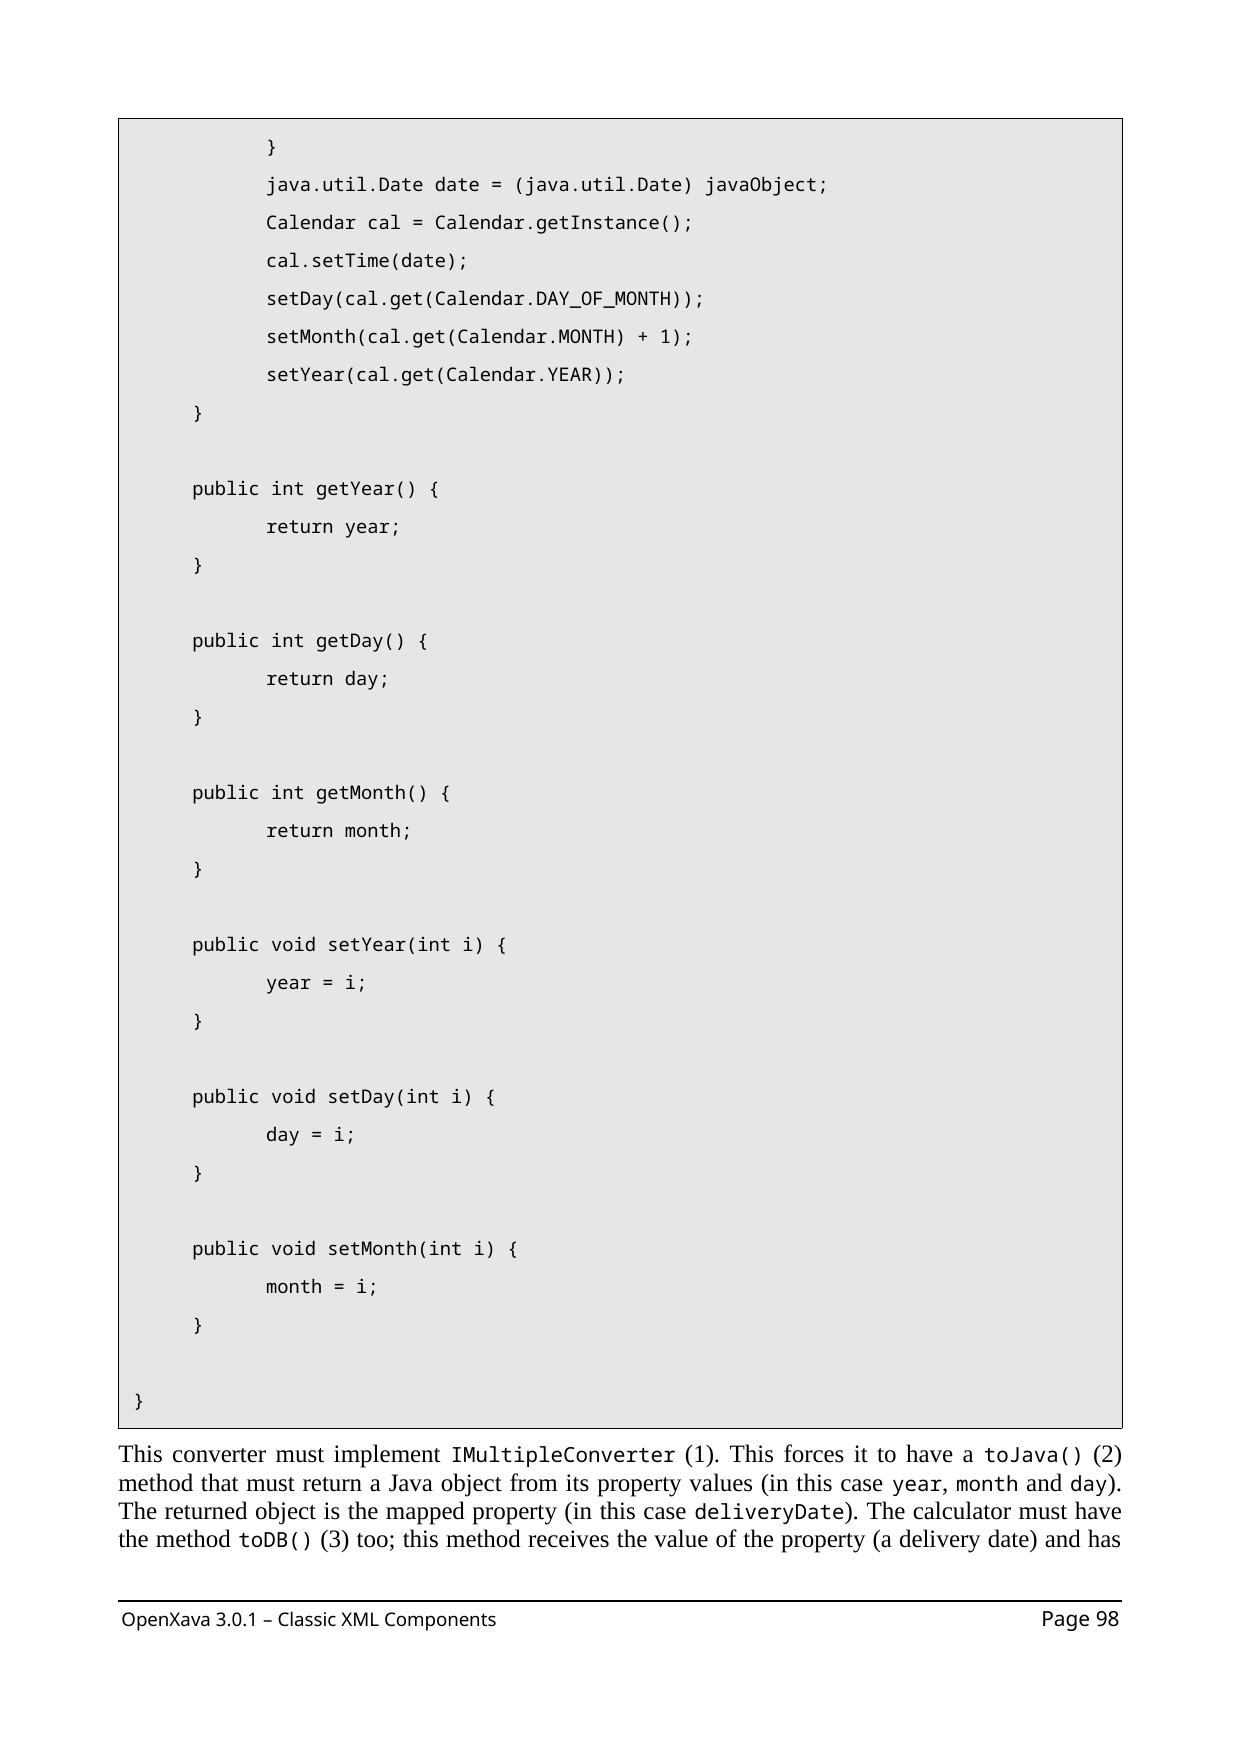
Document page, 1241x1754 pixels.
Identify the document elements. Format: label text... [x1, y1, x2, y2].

text setDay(cal.get(Calendar.DAY_OF_MONTH)); [119, 270, 1122, 308]
text } [119, 536, 1122, 574]
text } [119, 841, 1122, 878]
text } [119, 384, 1122, 422]
text This converter must implement IMultipleConverter (1). This forces it to have a toJava() (2) method that must return a Java object from its property values (in this case year, month and day). The returned object is the mapped property (in this case deliveryDate). The calculator must have the method toDB() (3) too; this method receives the value of the property (a delivery date) and has [118, 1441, 1122, 1553]
text return day; [119, 650, 1122, 688]
text public int getYear() { [119, 460, 1122, 498]
text } [119, 1297, 1122, 1335]
text day = i; [119, 1107, 1122, 1145]
text return year; [119, 498, 1122, 536]
text public int getMonth() { [119, 764, 1122, 802]
text } [119, 688, 1122, 726]
text year = i; [119, 954, 1122, 993]
text } [119, 1373, 1122, 1428]
text public void setDay(int i) { [119, 1069, 1122, 1107]
text java.util.Date date = (java.util.Date) javaObject; [119, 156, 1122, 194]
text public void setYear(int i) { [119, 917, 1122, 954]
text } [119, 119, 1122, 156]
text month = i; [119, 1259, 1122, 1297]
text return month; [119, 802, 1122, 841]
text } [119, 993, 1122, 1031]
text public void setMonth(int i) { [119, 1221, 1122, 1259]
text setYear(cal.get(Calendar.YEAR)); [119, 346, 1122, 384]
text Calendar cal = Calendar.getInstance(); [119, 194, 1122, 232]
text cal.setTime(date); [119, 232, 1122, 270]
text public int getDay() { [119, 612, 1122, 650]
text } [119, 1145, 1122, 1183]
text setMonth(cal.get(Calendar.MONTH) + 1); [119, 308, 1122, 346]
